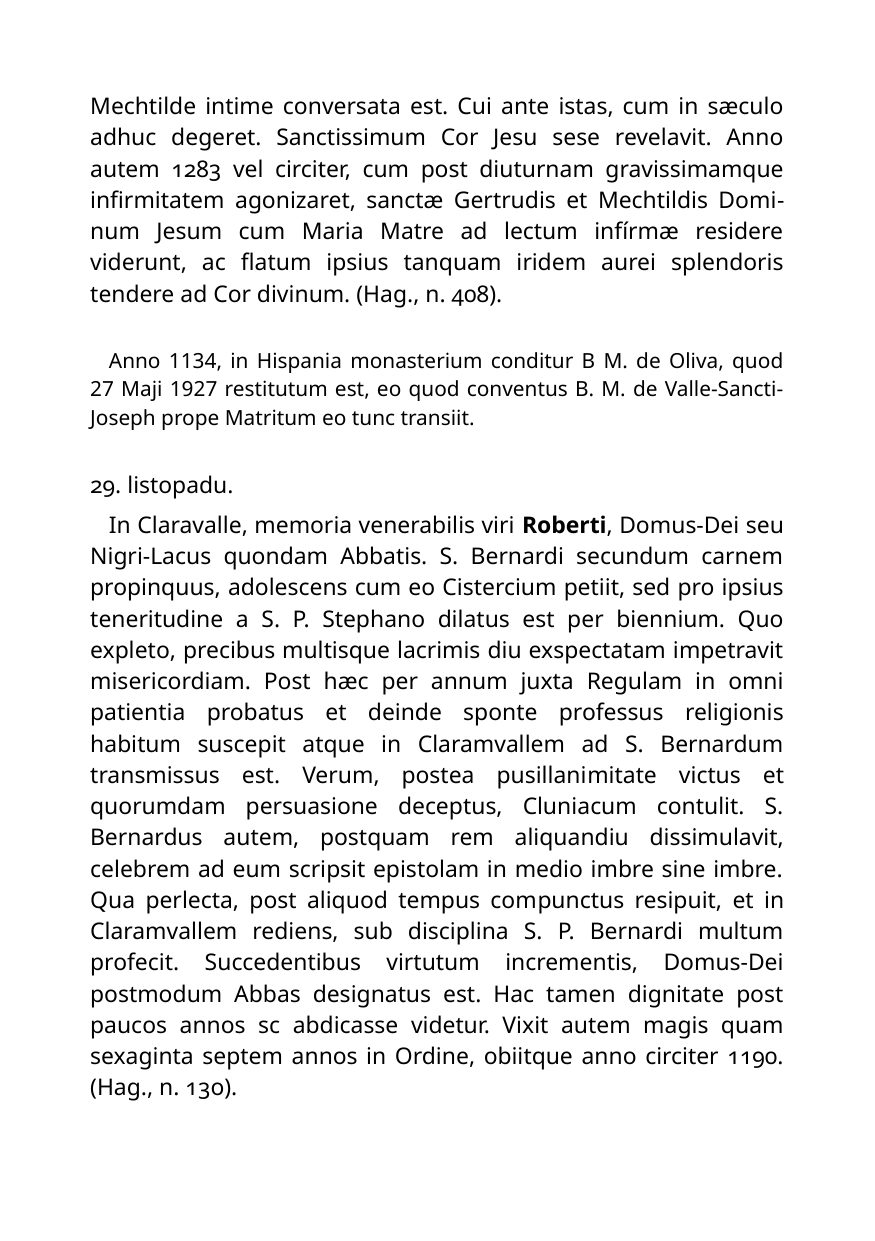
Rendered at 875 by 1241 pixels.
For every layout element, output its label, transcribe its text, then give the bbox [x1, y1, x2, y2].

text Mechtilde intime conversata est. Cui ante istas, cum in sæculo adhuc degeret. Sanctissimum Cor Jesu sese revelavit. Anno autem 1283 vel circiter, cum post diuturnam gravissimamque infirmitatem agonizaret, sanctæ Gertrudis et Mechtildis Domi­num Jesum cum Maria Matre ad lectum infírmæ residere viderunt, ac flatum ipsius tanquam iridem aurei splendoris tendere ad Cor divinum. (Hag., n. 408). [90, 90, 784, 309]
text 29. listopadu. [90, 469, 784, 500]
text Anno 1134, in Hispania monasterium conditur B M. de Oliva, quod 27 Maji 1927 restitutum est, eo quod conventus B. M. de Valle-Sancti-Joseph prope Matritum eo tunc transiit. [90, 346, 784, 431]
text In Claravalle, memoria venerabilis viri Roberti, Domus-Dei seu Nigri-Lacus quondam Abbatis. S. Bernardi secundum carnem propinquus, adolescens cum eo Cistercium petiit, sed pro ipsius teneritudine a S. P. Stephano dilatus est per biennium. Quo expleto, precibus multisque lacrimis diu exspectatam impetravit misericordiam. Post hæc per annum juxta Regulam in omni patientia probatus et deinde sponte professus religionis habitum suscepit atque in Claramvallem ad S. Bernardum transmissus est. Verum, postea pusillani­mitate victus et quorumdam persuasione deceptus, Cluniacum contulit. S. Bernardus autem, postquam rem aliquandiu dissimulavit, celebrem ad eum scripsit epistolam in medio imbre sine imbre. Qua perlecta, post aliquod tempus com­punctus resipuit, et in Claramvallem rediens, sub disciplina S. P. Bernardi multum profecit. Succedentibus virtutum incrementis, Domus-Dei postmodum Abbas designatus est. Hac tamen dignitate post paucos annos sc abdicasse videtur. Vixit autem magis quam sexaginta septem annos in Ordine, obiitque anno circiter 1190. (Hag., n. 13o). [90, 509, 784, 1103]
